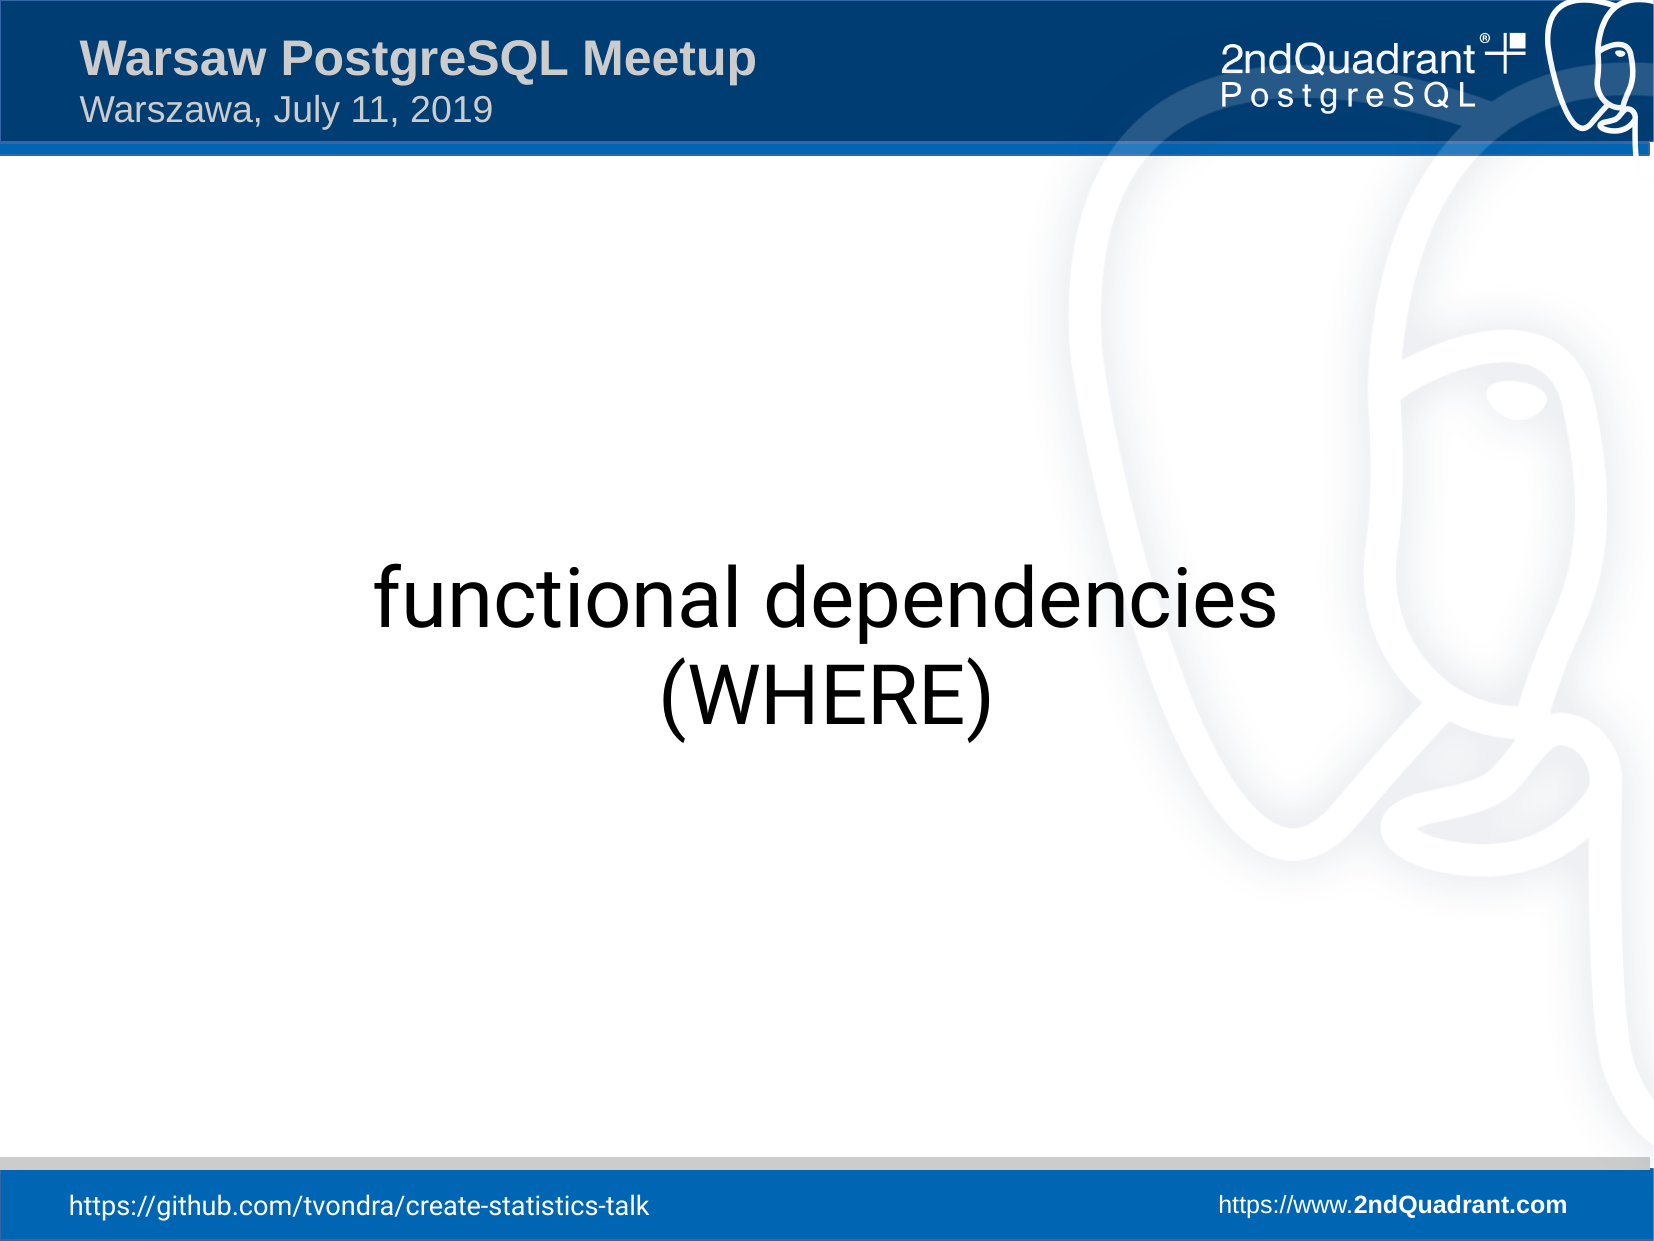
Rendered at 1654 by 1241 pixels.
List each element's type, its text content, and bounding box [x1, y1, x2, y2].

picture [632, 0, 1654, 1241]
subtitle functional dependencies (WHERE) [82, 167, 1571, 1128]
